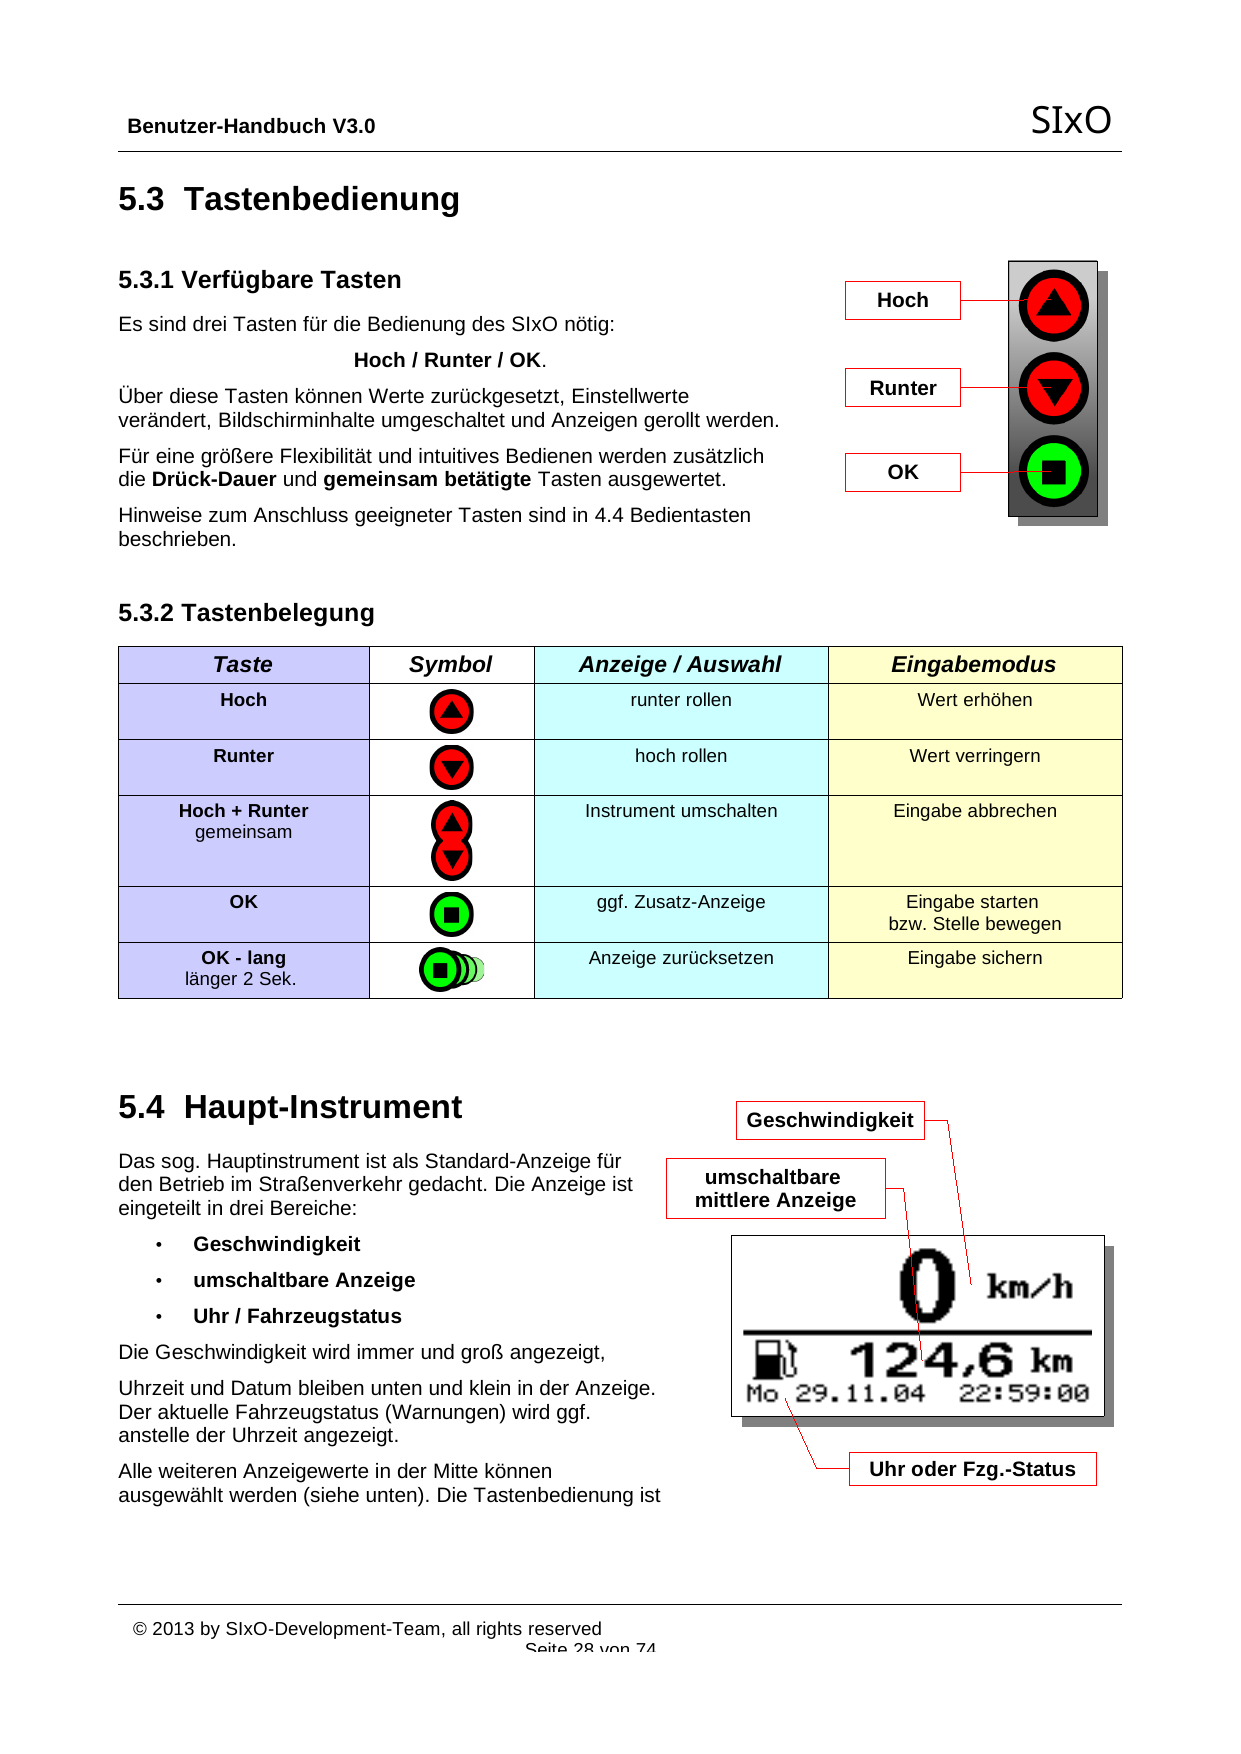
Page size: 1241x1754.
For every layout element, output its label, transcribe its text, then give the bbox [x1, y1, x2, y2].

text Für eine größere Flexibilität und intuitives Bedienen werden zusätzlich die Drück-Dauer und gemeinsam betätigte Tasten ausgewertet. [118, 444, 788, 491]
table_cell Wert erhöhen [829, 684, 1122, 739]
text Über diese Tasten können Werte zurückgesetzt, Einstellwerte verändert, Bildschirminhalte umgeschaltet und Anzeigen gerollt werden. [118, 385, 788, 432]
picture [429, 689, 474, 734]
table_cell [370, 887, 534, 942]
text Das sog. Hauptinstrument ist als Standard-Anzeige für den Betrieb im Straßenverkehr gedacht. Die Anzeige ist eingeteilt in drei Bereiche: [118, 1149, 661, 1220]
table_cell Hoch + Runter gemeinsam [119, 796, 369, 886]
list Uhr / Fahrzeugstatus [156, 1304, 661, 1328]
subtitle Tastenbelegung [118, 599, 1122, 627]
table_header Anzeige / Auswahl [535, 647, 828, 683]
table_cell [370, 684, 534, 739]
subtitle Verfügbare Tasten [118, 516, 1108, 541]
table_cell Eingabe starten bzw. Stelle bewegen [829, 887, 1122, 942]
list umschaltbare Anzeige [156, 1268, 661, 1292]
table_cell ggf. Zusatz-Anzeige [535, 887, 828, 942]
table_cell [370, 943, 534, 998]
subtitle Haupt-Instrument [118, 1088, 1122, 1507]
table_cell Wert verringern [829, 740, 1122, 795]
table_header Symbol [370, 647, 534, 683]
table_cell Instrument umschalten [535, 796, 828, 886]
text Es sind drei Tasten für die Bedienung des SIxO nötig: [118, 313, 788, 336]
picture [419, 947, 485, 992]
table_cell [370, 740, 534, 795]
list Geschwindigkeit [156, 1232, 661, 1256]
table_cell OK [119, 887, 369, 942]
table_header Taste [119, 647, 369, 683]
table_cell runter rollen [535, 684, 828, 739]
picture [1009, 262, 1097, 516]
text Uhrzeit und Datum bleiben unten und klein in der Anzeige. Der aktuelle Fahrzeugstatus (Warnungen) wird ggf. anstelle der Uhrzeit angezeigt. [118, 1377, 661, 1447]
table_cell Anzeige zurücksetzen [535, 943, 828, 998]
table_header Eingabemodus [829, 647, 1122, 683]
table_cell Eingabe abbrechen [829, 796, 1122, 886]
table_cell Runter [119, 740, 369, 795]
table_cell OK - lang länger 2 Sek. [119, 943, 369, 998]
subtitle [1098, 261, 1122, 294]
subtitle Tastenbedienung [118, 180, 1122, 218]
text Die Geschwindigkeit wird immer und groß angezeigt, [118, 1341, 661, 1364]
text Hinweise zum Anschluss geeigneter Tasten sind in 4.4 Bedientasten beschrieben. [118, 504, 1122, 551]
text Hoch / Runter / OK. [118, 349, 788, 372]
table_cell Hoch [119, 684, 369, 739]
text Alle weiteren Anzeigewerte in der Mitte können ausgewählt werden (siehe unten). Die Tastenbedienung ist [118, 1460, 661, 1507]
picture [429, 892, 474, 937]
picture [429, 745, 474, 790]
table_cell Eingabe sichern [829, 943, 1122, 998]
picture [431, 800, 473, 881]
table_cell hoch rollen [535, 740, 828, 795]
picture [743, 1247, 1092, 1405]
table_cell [370, 796, 534, 886]
